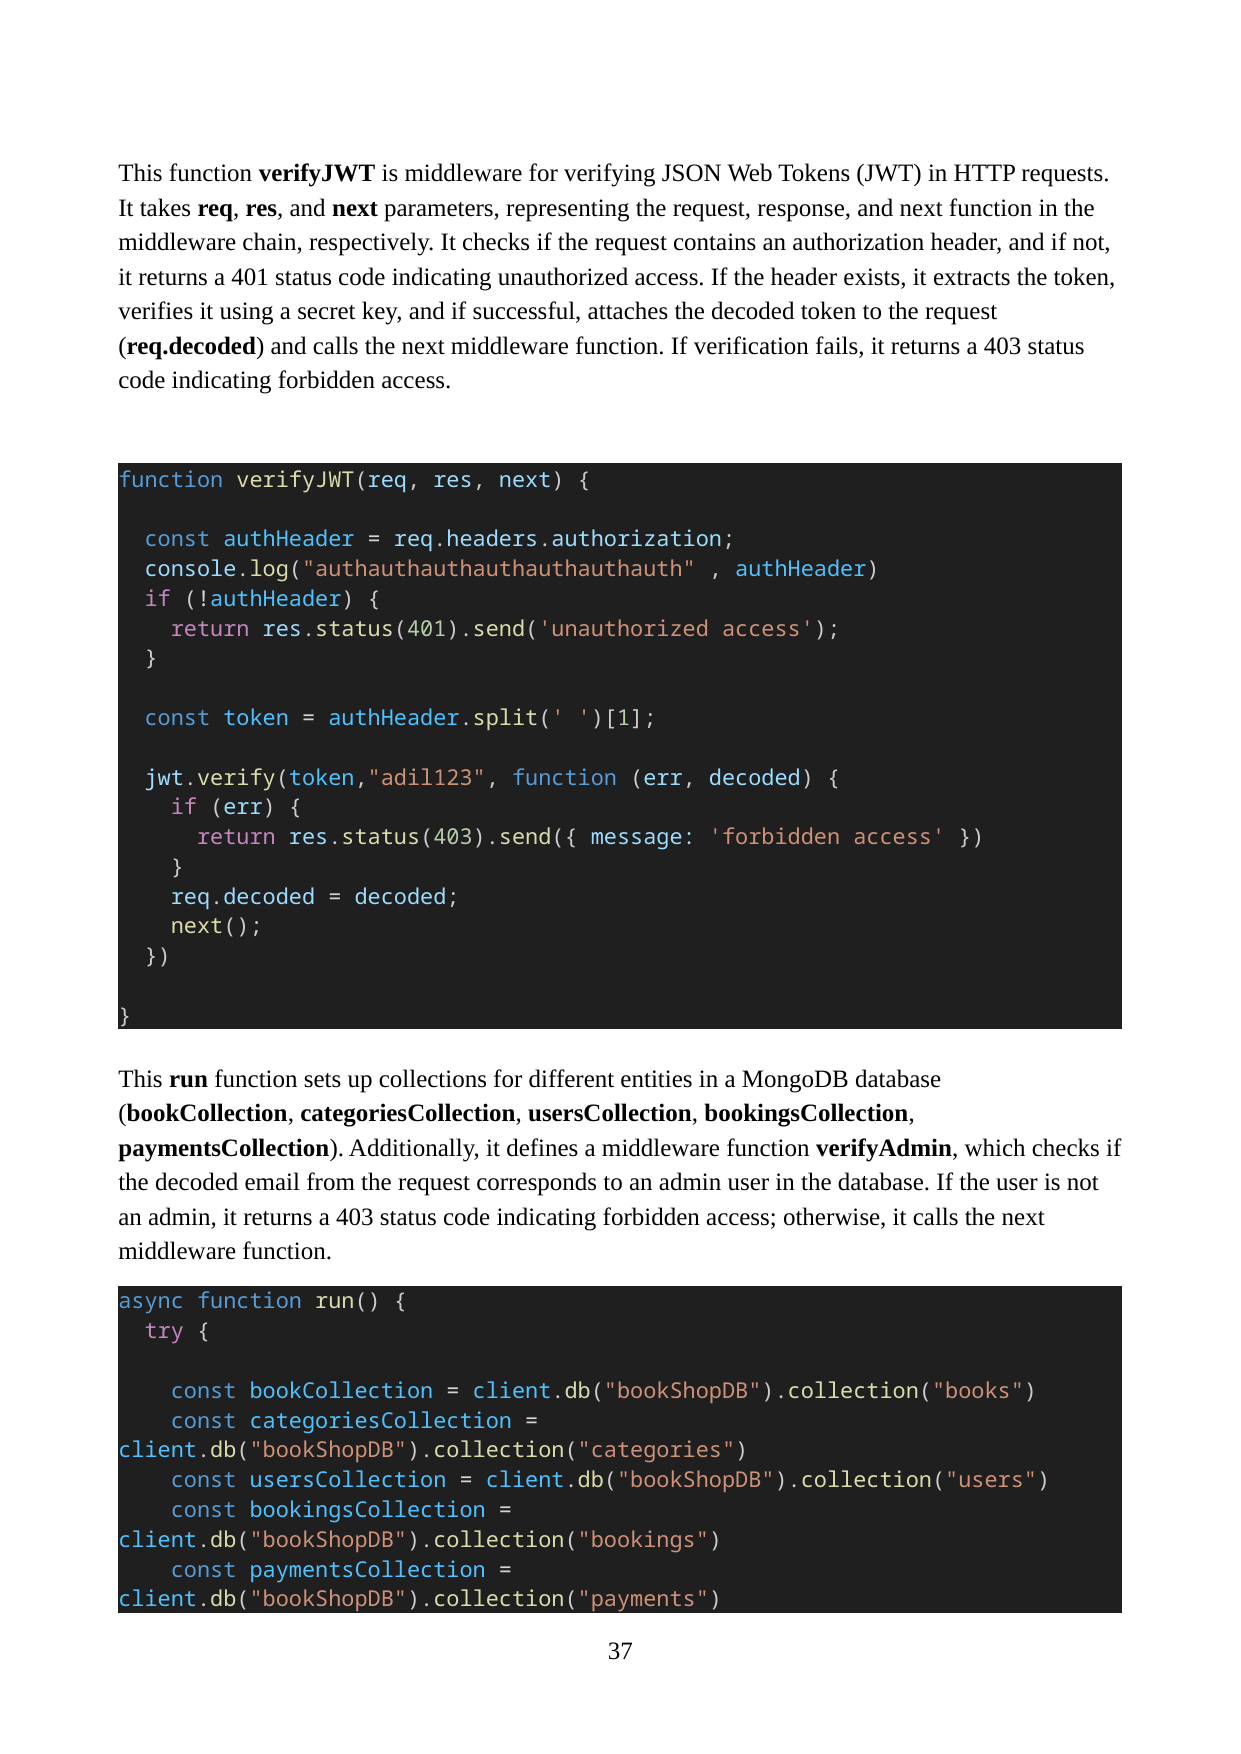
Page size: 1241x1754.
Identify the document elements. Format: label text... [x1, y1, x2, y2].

text } [118, 1000, 1122, 1029]
text const bookCollection = client.db("bookShopDB").collection("books") [118, 1375, 1122, 1405]
text } [118, 642, 1122, 672]
text const bookingsCollection = client.db("bookShopDB").collection("bookings") [118, 1494, 1122, 1554]
text console.log("authauthauthauthauthauthauth" , authHeader) [118, 553, 1122, 583]
text try { [118, 1315, 1122, 1345]
text This function verifyJWT is middleware for verifying JSON Web Tokens (JWT) in HTTP requests. It takes req, res, and next parameters, representing the request, response, and next function in the middleware chain, respectively. It checks if the request contains an authorization header, and if not, it returns a 401 status code indicating unauthorized access. If the header exists, it extracts the token, verifies it using a secret key, and if successful, attaches the decoded token to the request (req.decoded) and calls the next middleware function. If verification fails, it returns a 403 status code indicating forbidden access. [118, 124, 1122, 394]
text This run function sets up collections for different entities in a MongoDB database (bookCollection, categoriesCollection, usersCollection, bookingsCollection, paymentsCollection). Additionally, it defines a middleware function verifyAdmin, which checks if the decoded email from the request corresponds to an admin user in the database. If the user is not an admin, it returns a 403 status code indicating forbidden access; otherwise, it calls the next middleware function. [118, 1029, 1122, 1265]
text req.decoded = decoded; [118, 881, 1122, 910]
text const authHeader = req.headers.authorization; [118, 523, 1122, 553]
text const categoriesCollection = client.db("bookShopDB").collection("categories") [118, 1405, 1122, 1464]
text const paymentsCollection = client.db("bookShopDB").collection("payments") [118, 1554, 1122, 1613]
text const token = authHeader.split(' ')[1]; [118, 702, 1122, 732]
text return res.status(401).send('unauthorized access'); [118, 612, 1122, 642]
text if (err) { [118, 791, 1122, 821]
text }) [118, 940, 1122, 970]
text jwt.verify(token,"adil123", function (err, decoded) { [118, 761, 1122, 791]
text if (!authHeader) { [118, 583, 1122, 612]
text function verifyJWT(req, res, next) { [118, 463, 1122, 493]
text async function run() { [118, 1286, 1122, 1315]
text next(); [118, 910, 1122, 940]
text return res.status(403).send({ message: 'forbidden access' }) [118, 821, 1122, 851]
text const usersCollection = client.db("bookShopDB").collection("users") [118, 1464, 1122, 1494]
text } [118, 851, 1122, 881]
